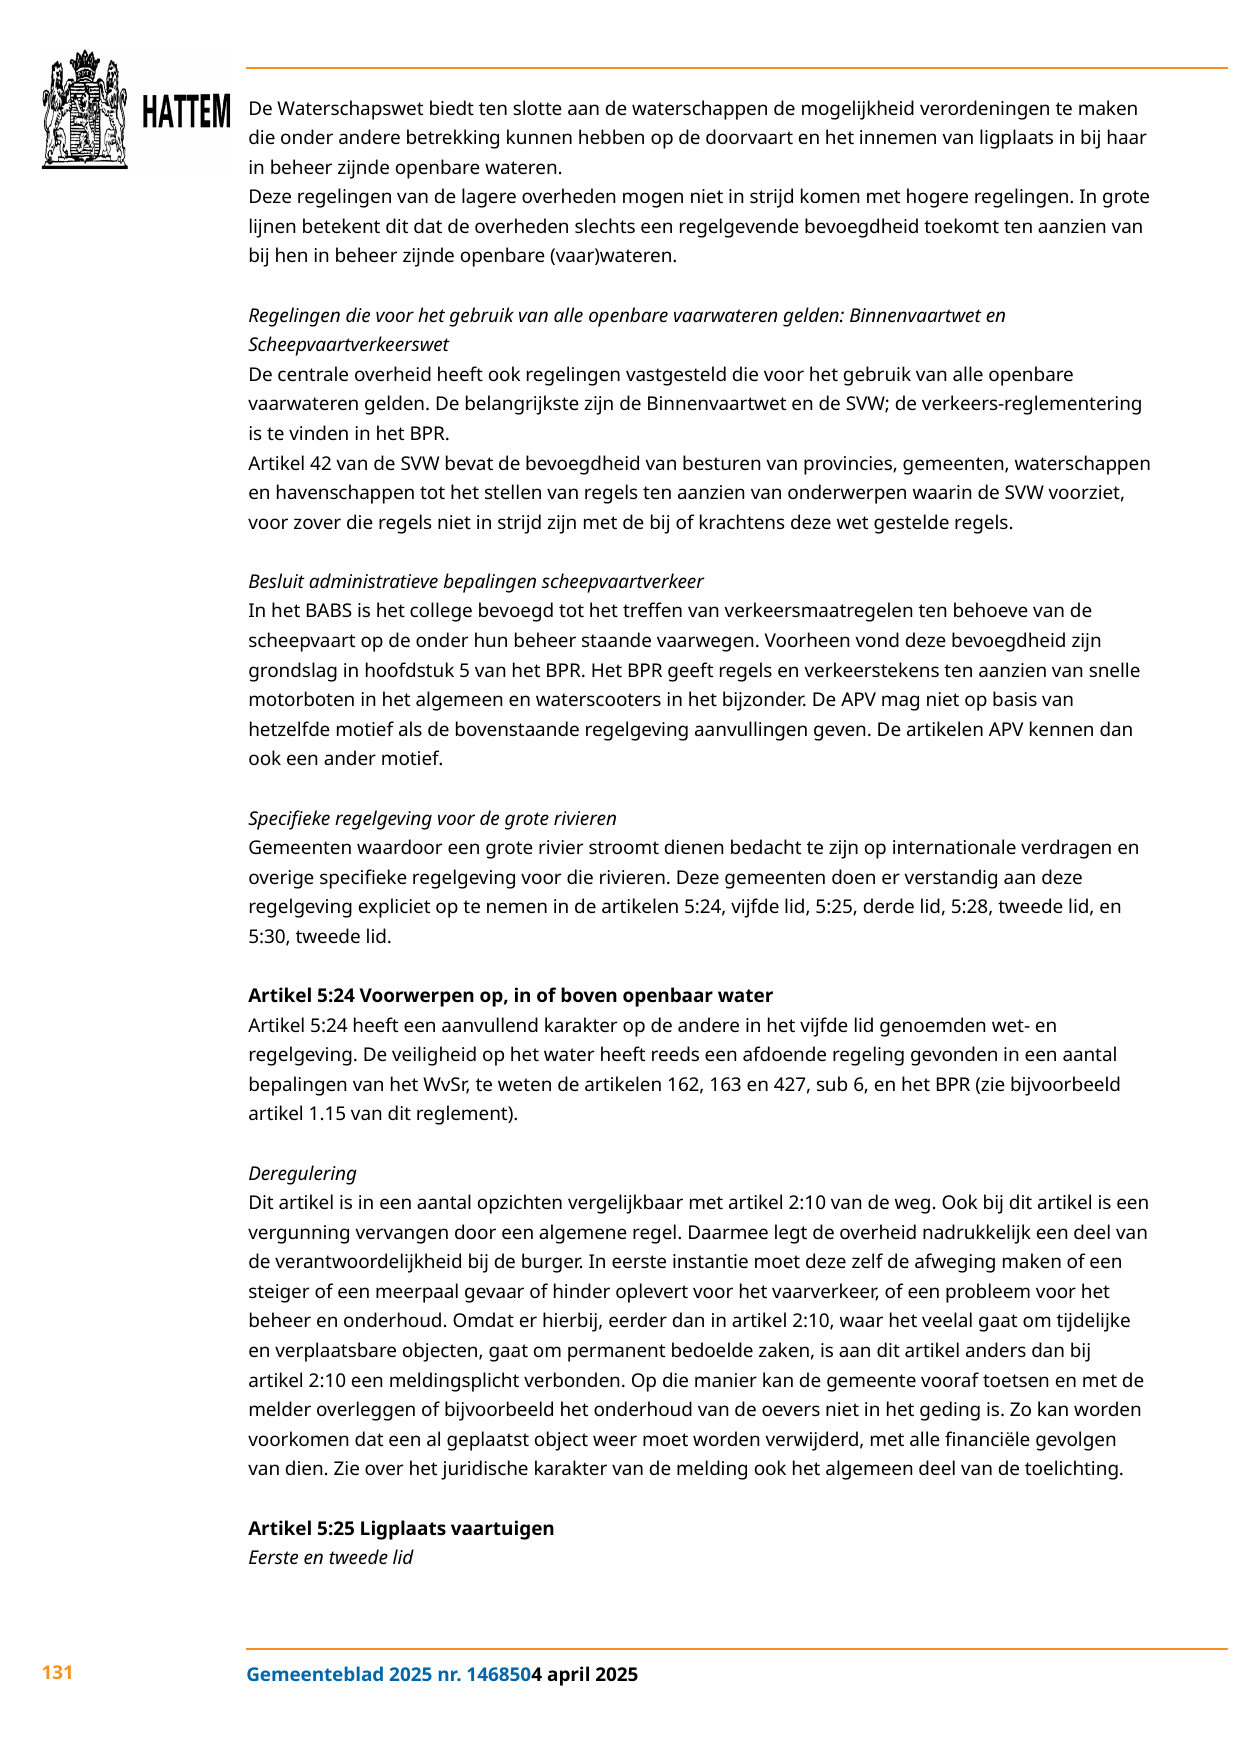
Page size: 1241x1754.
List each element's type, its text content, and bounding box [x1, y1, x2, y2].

text Artikel 42 van de SVW bevat de bevoegdheid van besturen van provincies, gemeenten, waterschappen en havenschappen tot het stellen van regels ten aanzien van onderwerpen waarin de SVW voorziet, voor zover die regels niet in strijd zijn met de bij of krachtens deze wet gestelde regels. [248, 450, 1152, 535]
text Deze regelingen van de lagere overheden mogen niet in strijd komen met hogere regelingen. In grote lijnen betekent dit dat de overheden slechts een regelgevende bevoegdheid toekomt ten aanzien van bij hen in beheer zijnde openbare (vaar)wateren. [248, 183, 1152, 268]
text Dit artikel is in een aantal opzichten vergelijkbaar met artikel 2:10 van de weg. Ook bij dit artikel is een vergunning vervangen door een algemene regel. Daarmee legt de overheid nadrukkelijk een deel van de verantwoordelijkheid bij de burger. In eerste instantie moet deze zelf de afweging maken of een steiger of een meerpaal gevaar of hinder oplevert voor het vaarverkeer, of een probleem voor het beheer en onderhoud. Omdat er hierbij, eerder dan in artikel 2:10, waar het veelal gaat om tijdelijke en verplaatsbare objecten, gaat om permanent bedoelde zaken, is aan dit artikel anders dan bij artikel 2:10 een meldingsplicht verbonden. Op die manier kan de gemeente vooraf toetsen en met de melder overleggen of bijvoorbeeld het onderhoud van de oevers niet in het geding is. Zo kan worden voorkomen dat een al geplaatst object weer moet worden verwijderd, met alle financiële gevolgen van dien. Zie over het juridische karakter van de melding ook het algemeen deel van de toelichting. [248, 1189, 1152, 1481]
text Artikel 5:24 heeft een aanvullend karakter op de andere in het vijfde lid genoemden wet- en regelgeving. De veiligheid op het water heeft reeds een afdoende regeling gevonden in een aantal bepalingen van het WvSr, te weten de artikelen 162, 163 en 427, sub 6, en het BPR (zie bijvoorbeeld artikel 1.15 van dit reglement). [248, 1012, 1152, 1126]
text Eerste en tweede lid [248, 1544, 1152, 1570]
text De Waterschapswet biedt ten slotte aan de waterschappen de mogelijkheid verordeningen te maken die onder andere betrekking kunnen hebben op de doorvaart en het innemen van ligplaats in bij haar in beheer zijnde openbare wateren. [248, 95, 1152, 180]
picture [41, 47, 231, 172]
text Gemeenten waardoor een grote rivier stroomt dienen bedacht te zijn op internationale verdragen en overige specifieke regelgeving voor die rivieren. Deze gemeenten doen er verstandig aan deze regelgeving expliciet op te nemen in de artikelen 5:24, vijfde lid, 5:25, derde lid, 5:28, tweede lid, en 5:30, tweede lid. [248, 834, 1152, 949]
text Besluit administratieve bepalingen scheepvaartverkeer [248, 568, 1152, 594]
text Artikel 5:25 Ligplaats vaartuigen [248, 1515, 1152, 1541]
text Deregulering [248, 1160, 1152, 1186]
text In het BABS is het college bevoegd tot het treffen van verkeersmaatregelen ten behoeve van de scheepvaart op de onder hun beheer staande vaarwegen. Voorheen vond deze bevoegdheid zijn grondslag in hoofdstuk 5 van het BPR. Het BPR geeft regels en verkeerstekens ten aanzien van snelle motorboten in het algemeen en waterscooters in het bijzonder. De APV mag niet op basis van hetzelfde motief als de bovenstaande regelgeving aanvullingen geven. De artikelen APV kennen dan ook een ander motief. [248, 598, 1152, 771]
text Specifieke regelgeving voor de grote rivieren [248, 805, 1152, 831]
text De centrale overheid heeft ook regelingen vastgesteld die voor het gebruik van alle openbare vaarwateren gelden. De belangrijkste zijn de Binnenvaartwet en de SVW; de verkeers-reglementering is te vinden in het BPR. [248, 361, 1152, 446]
text Artikel 5:24 Voorwerpen op, in of boven openbaar water [248, 982, 1152, 1008]
text Regelingen die voor het gebruik van alle openbare vaarwateren gelden: Binnenvaartwet en Scheepvaartverkeerswet [248, 302, 1152, 357]
